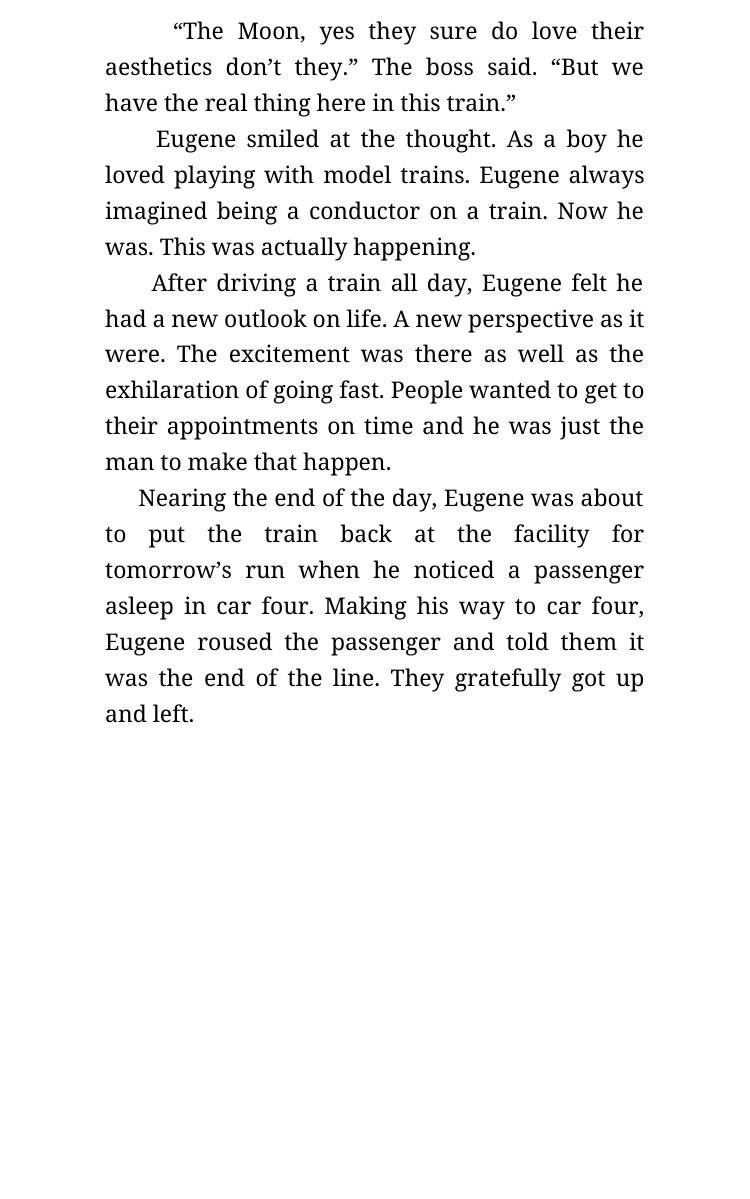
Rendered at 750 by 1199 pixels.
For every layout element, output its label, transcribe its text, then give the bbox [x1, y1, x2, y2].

text Nearing the end of the day, Eugene was about to put the train back at the facility for tomorrow’s run when he noticed a passenger asleep in car four. Making his way to car four, Eugene roused the passenger and told them it was the end of the line. They gratefully got up and left. [105, 482, 645, 729]
text “The Moon, yes they sure do love their aesthetics don’t they.” The boss said. “But we have the real thing here in this train.” [105, 15, 645, 118]
text Eugene smiled at the thought. As a boy he loved playing with model trains. Eugene always imagined being a conductor on a train. Now he was. This was actually happening. [105, 123, 645, 262]
text After driving a train all day, Eugene felt he had a new outlook on life. A new perspective as it were. The excitement was there as well as the exhilaration of going fast. People wanted to get to their appointments on time and he was just the man to make that happen. [105, 267, 645, 477]
